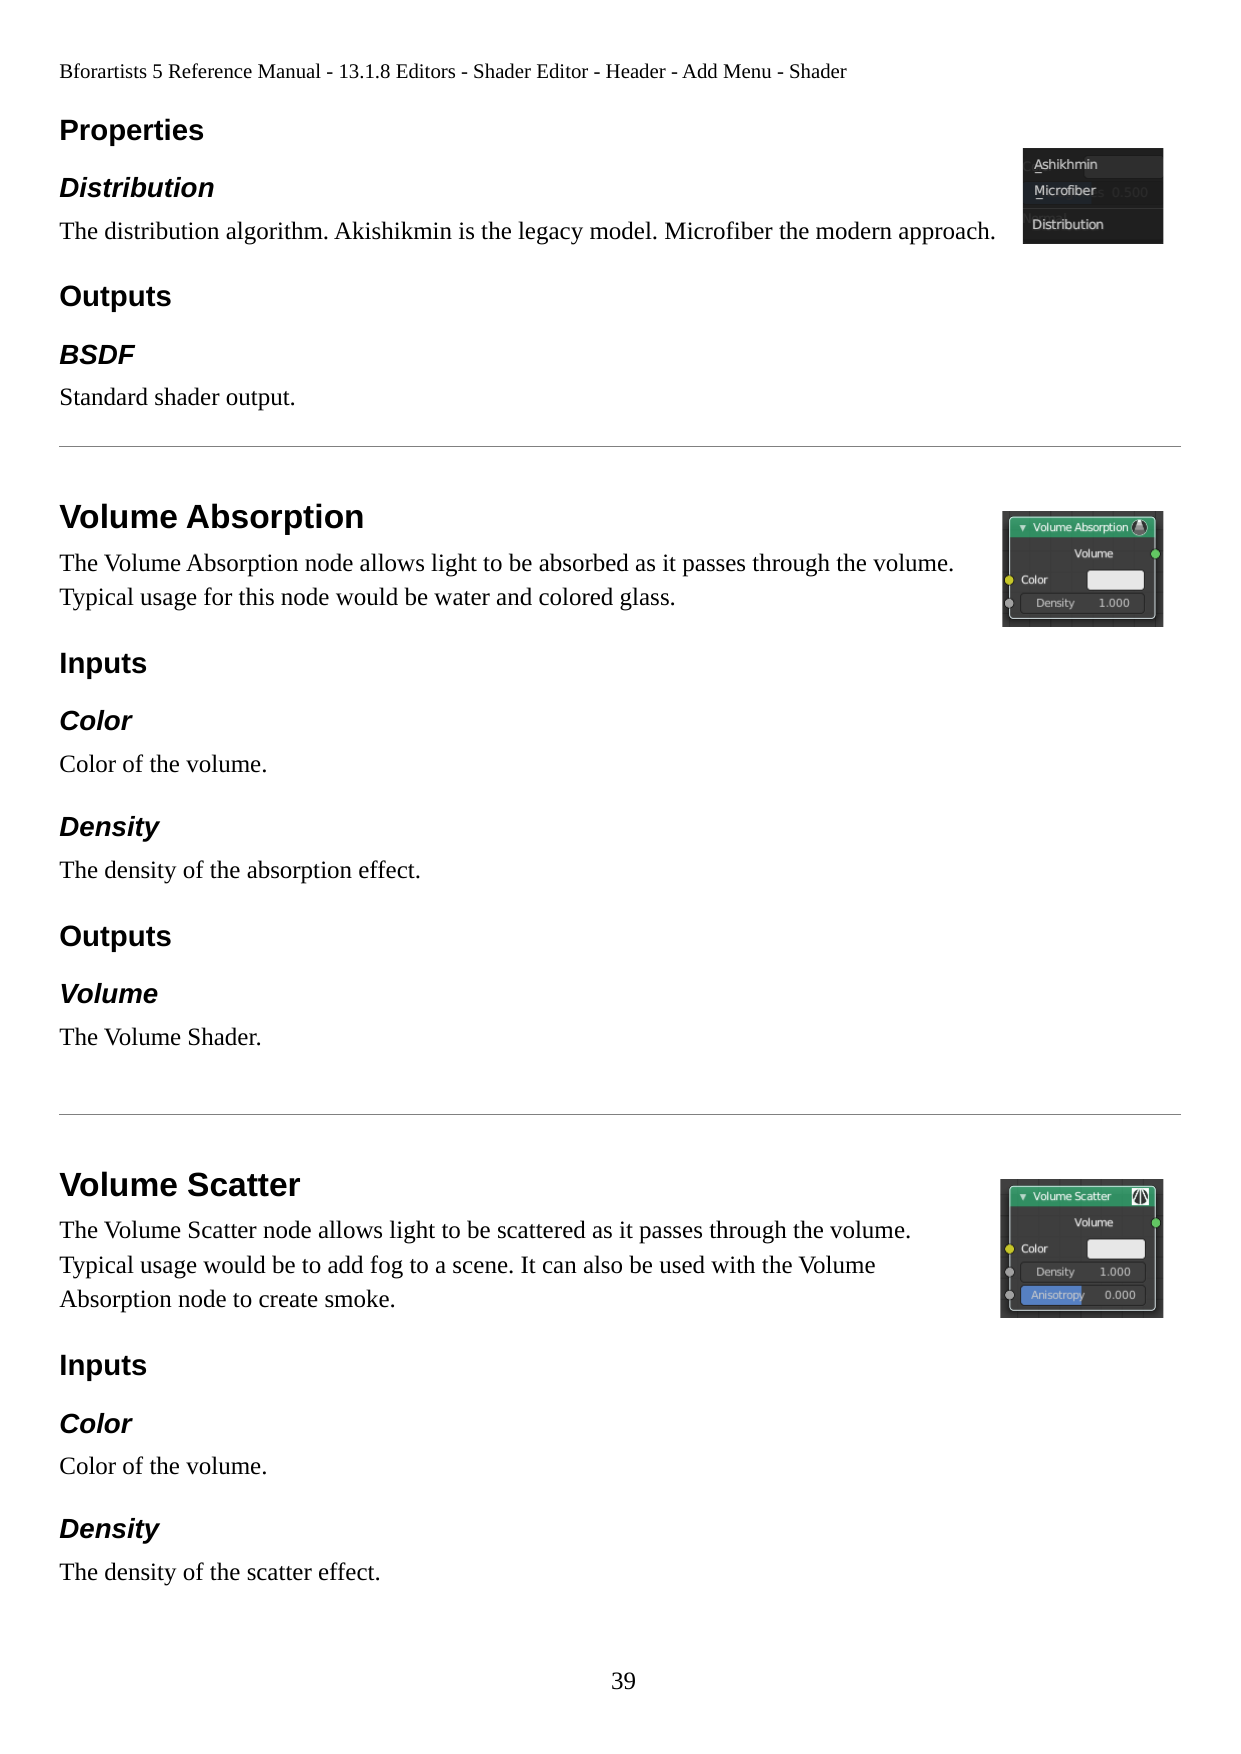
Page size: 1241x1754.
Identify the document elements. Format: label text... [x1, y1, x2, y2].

text The density of the scatter effect. [59, 1557, 1181, 1586]
subtitle Inputs [59, 646, 1181, 679]
subtitle Density [59, 811, 1181, 842]
subtitle Color [59, 704, 1181, 736]
subtitle Inputs [59, 1348, 1181, 1382]
picture [1022, 148, 1164, 244]
subtitle Properties [59, 113, 1181, 146]
text The Volume Absorption node allows light to be absorbed as it passes through the volume. Typical usage for this node would be water and colored glass. [59, 548, 1002, 611]
subtitle Volume [59, 977, 1181, 1009]
text Color of the volume. [59, 1451, 1181, 1480]
subtitle Volume Absorption [59, 497, 1181, 535]
subtitle Volume Scatter [59, 1164, 1181, 1203]
subtitle Density [59, 1513, 1181, 1545]
subtitle Color [59, 1407, 1181, 1439]
subtitle Outputs [59, 279, 1181, 313]
text Standard shader output. [59, 382, 1181, 411]
picture [1000, 1179, 1164, 1318]
text The Volume Scatter node allows light to be scattered as it passes through the volume. Typical usage would be to add fog to a scene. It can also be used with the Volume Absorption node to create smoke. [59, 1216, 1000, 1313]
subtitle Outputs [59, 918, 1181, 952]
subtitle [1164, 171, 1181, 203]
text The distribution algorithm. Akishikmin is the legacy model. Microfiber the modern approach. [59, 216, 1022, 244]
text The Volume Shader. [59, 1022, 1181, 1050]
text The density of the absorption effect. [59, 855, 1181, 884]
text Color of the volume. [59, 749, 1181, 778]
subtitle BSDF [59, 338, 1181, 370]
picture [1002, 511, 1164, 627]
subtitle Distribution [59, 171, 1022, 203]
